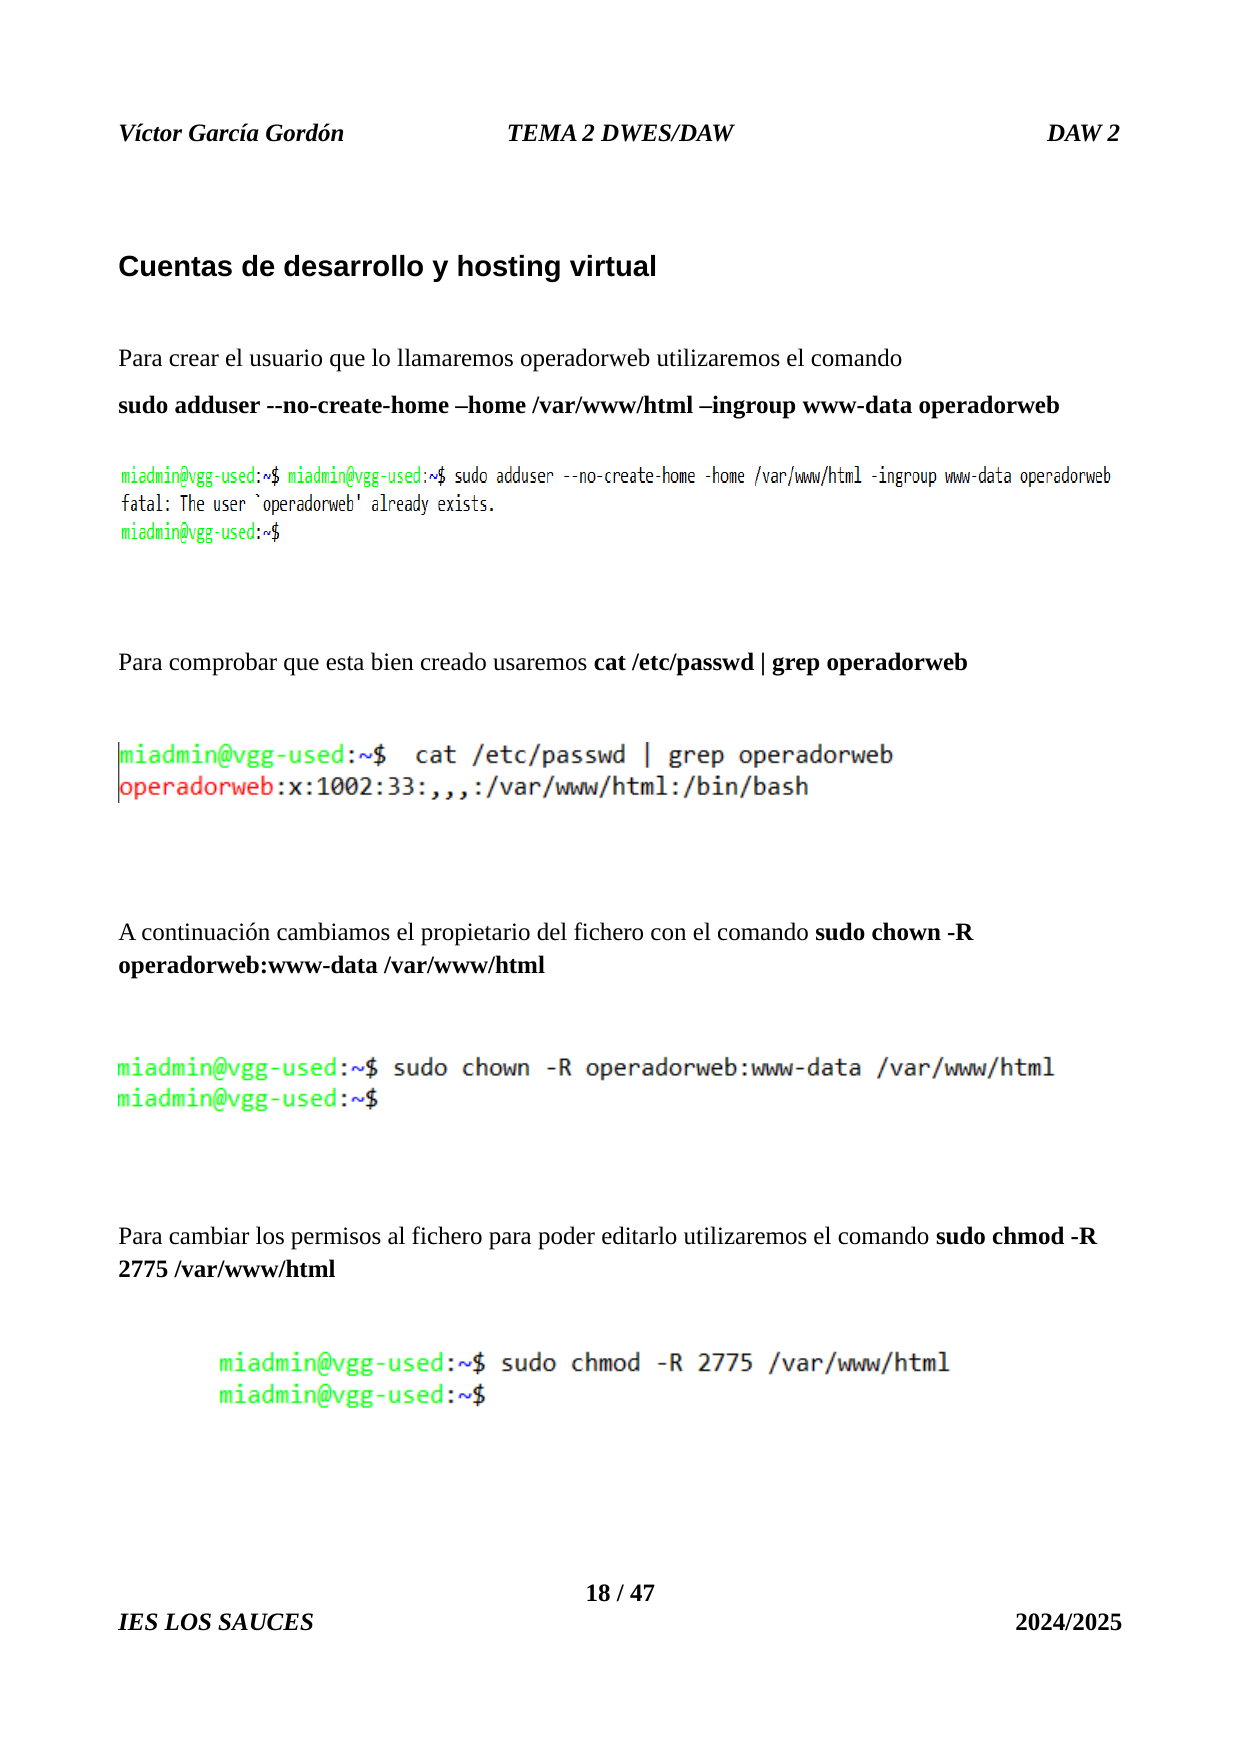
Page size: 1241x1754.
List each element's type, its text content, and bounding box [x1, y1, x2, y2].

picture [121, 465, 1133, 548]
picture [118, 1045, 1123, 1122]
text sudo adduser --no-create-home –home /var/www/html –ingroup www-data operadorweb [118, 390, 1122, 419]
text Para cambiar los permisos al fichero para poder editarlo utilizaremos el comando sudo chmod -R 2775 /var/www/html [118, 1221, 1122, 1283]
text A continuación cambiamos el propietario del fichero con el comando sudo chown -R operadorweb:www-data /var/www/html [118, 917, 1122, 979]
subtitle Cuentas de desarrollo y hosting virtual [118, 249, 1122, 282]
text Para crear el usuario que lo llamaremos operadorweb utilizaremos el comando [118, 343, 1122, 371]
picture [118, 742, 911, 803]
text Para comprobar que esta bien creado usaremos cat /etc/passwd | grep operadorweb [118, 647, 1122, 676]
picture [219, 1349, 1021, 1416]
